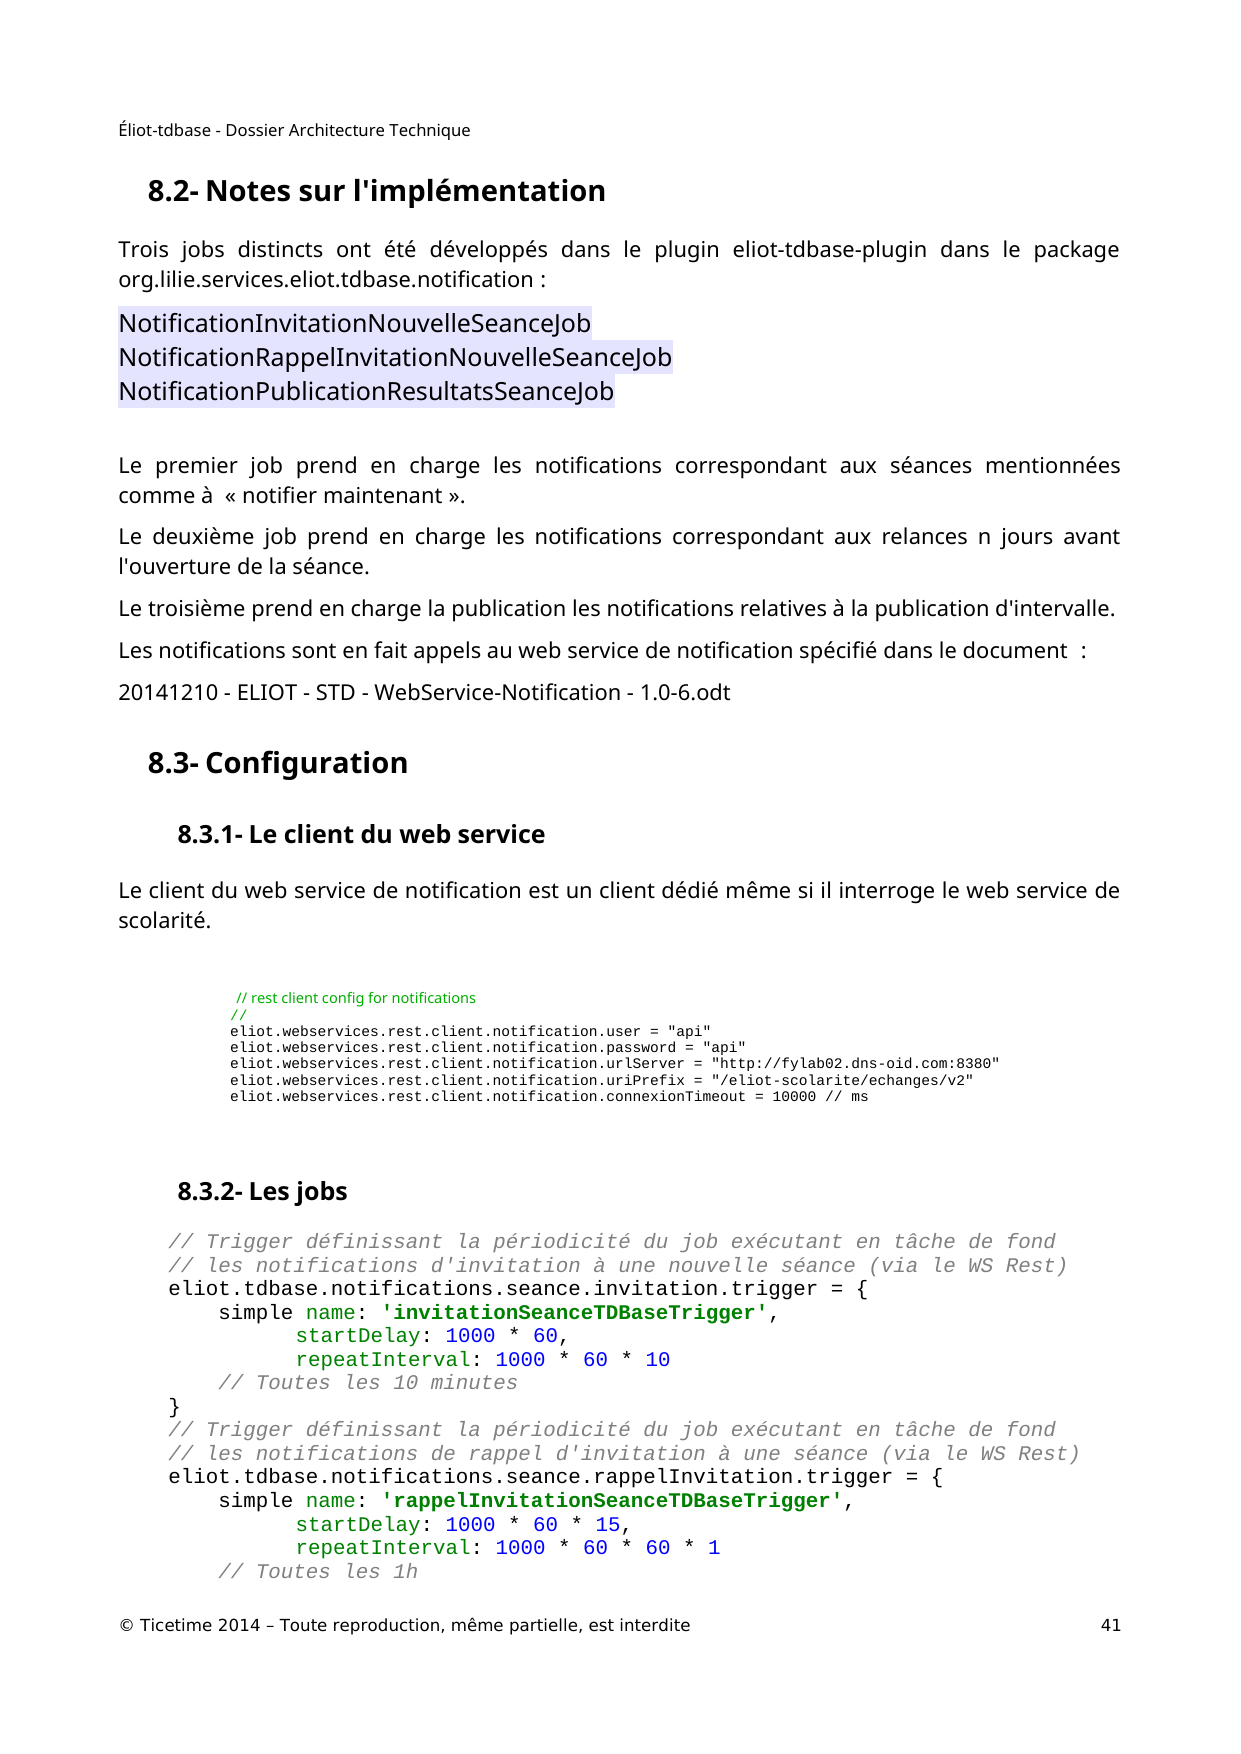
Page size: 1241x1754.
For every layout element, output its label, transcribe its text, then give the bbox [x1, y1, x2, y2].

text // rest client config for notifications [118, 988, 1122, 1008]
subtitle Le client du web service [118, 817, 1122, 851]
text startDelay: 1000 * 60, [118, 1325, 1122, 1349]
text // Trigger définissant la périodicité du job exécutant en tâche de fond [118, 1419, 1122, 1443]
subtitle Configuration [118, 742, 1122, 782]
text repeatInterval: 1000 * 60 * 10 [118, 1349, 1122, 1372]
text eliot.webservices.rest.client.notification.urlServer = "http://fylab02.dns-oid.com:8380" [195, 1057, 1122, 1073]
text } [118, 1396, 1122, 1419]
text Les notifications sont en fait appels au web service de notification spécifié dans le document : [118, 635, 1122, 665]
text // Trigger définissant la périodicité du job exécutant en tâche de fond [118, 1231, 1122, 1255]
text eliot.tdbase.notifications.seance.rappelInvitation.trigger = { [118, 1467, 1122, 1490]
text Le premier job prend en charge les notifications correspondant aux séances mentionnées comme à « notifier maintenant ». [118, 449, 1122, 509]
text eliot.tdbase.notifications.seance.invitation.trigger = { [118, 1278, 1122, 1302]
text 20141210 - ELIOT - STD - WebService-Notification - 1.0-6.odt [118, 677, 1122, 707]
text startDelay: 1000 * 60 * 15, [118, 1514, 1122, 1537]
subtitle Notes sur l'implémentation [118, 171, 1122, 210]
text // les notifications de rappel d'invitation à une séance (via le WS Rest) [118, 1443, 1122, 1467]
text eliot.webservices.rest.client.notification.password = "api" [195, 1041, 1122, 1057]
text eliot.webservices.rest.client.notification.uriPrefix = "/eliot-scolarite/echanges/v2" [195, 1073, 1122, 1089]
text // les notifications d'invitation à une nouvelle séance (via le WS Rest) [118, 1255, 1122, 1278]
text repeatInterval: 1000 * 60 * 60 * 1 [118, 1537, 1122, 1561]
text Le client du web service de notification est un client dédié même si il interroge le web service de scolarité. [118, 875, 1122, 935]
subtitle Les jobs [118, 1173, 1122, 1207]
text Le troisième prend en charge la publication les notifications relatives à la publication d'intervalle. [118, 593, 1122, 623]
text // Toutes les 1h [118, 1561, 1122, 1584]
text Le deuxième job prend en charge les notifications correspondant aux relances n jours avant l'ouverture de la séance. [118, 521, 1122, 581]
text // [195, 1008, 1122, 1024]
text eliot.webservices.rest.client.notification.user = "api" [195, 1024, 1122, 1041]
text eliot.webservices.rest.client.notification.connexionTimeout = 10000 // ms [195, 1089, 1122, 1106]
text NotificationRappelInvitationNouvelleSeanceJob [118, 340, 1122, 374]
text NotificationInvitationNouvelleSeanceJob [118, 306, 1122, 340]
text Trois jobs distincts ont été développés dans le plugin eliot-tdbase-plugin dans le package org.lilie.services.eliot.tdbase.notification : [118, 234, 1122, 294]
text // Toutes les 10 minutes [118, 1372, 1122, 1396]
text simple name: 'invitationSeanceTDBaseTrigger', [118, 1302, 1122, 1325]
text simple name: 'rappelInvitationSeanceTDBaseTrigger', [118, 1490, 1122, 1514]
text NotificationPublicationResultatsSeanceJob [118, 374, 1122, 408]
